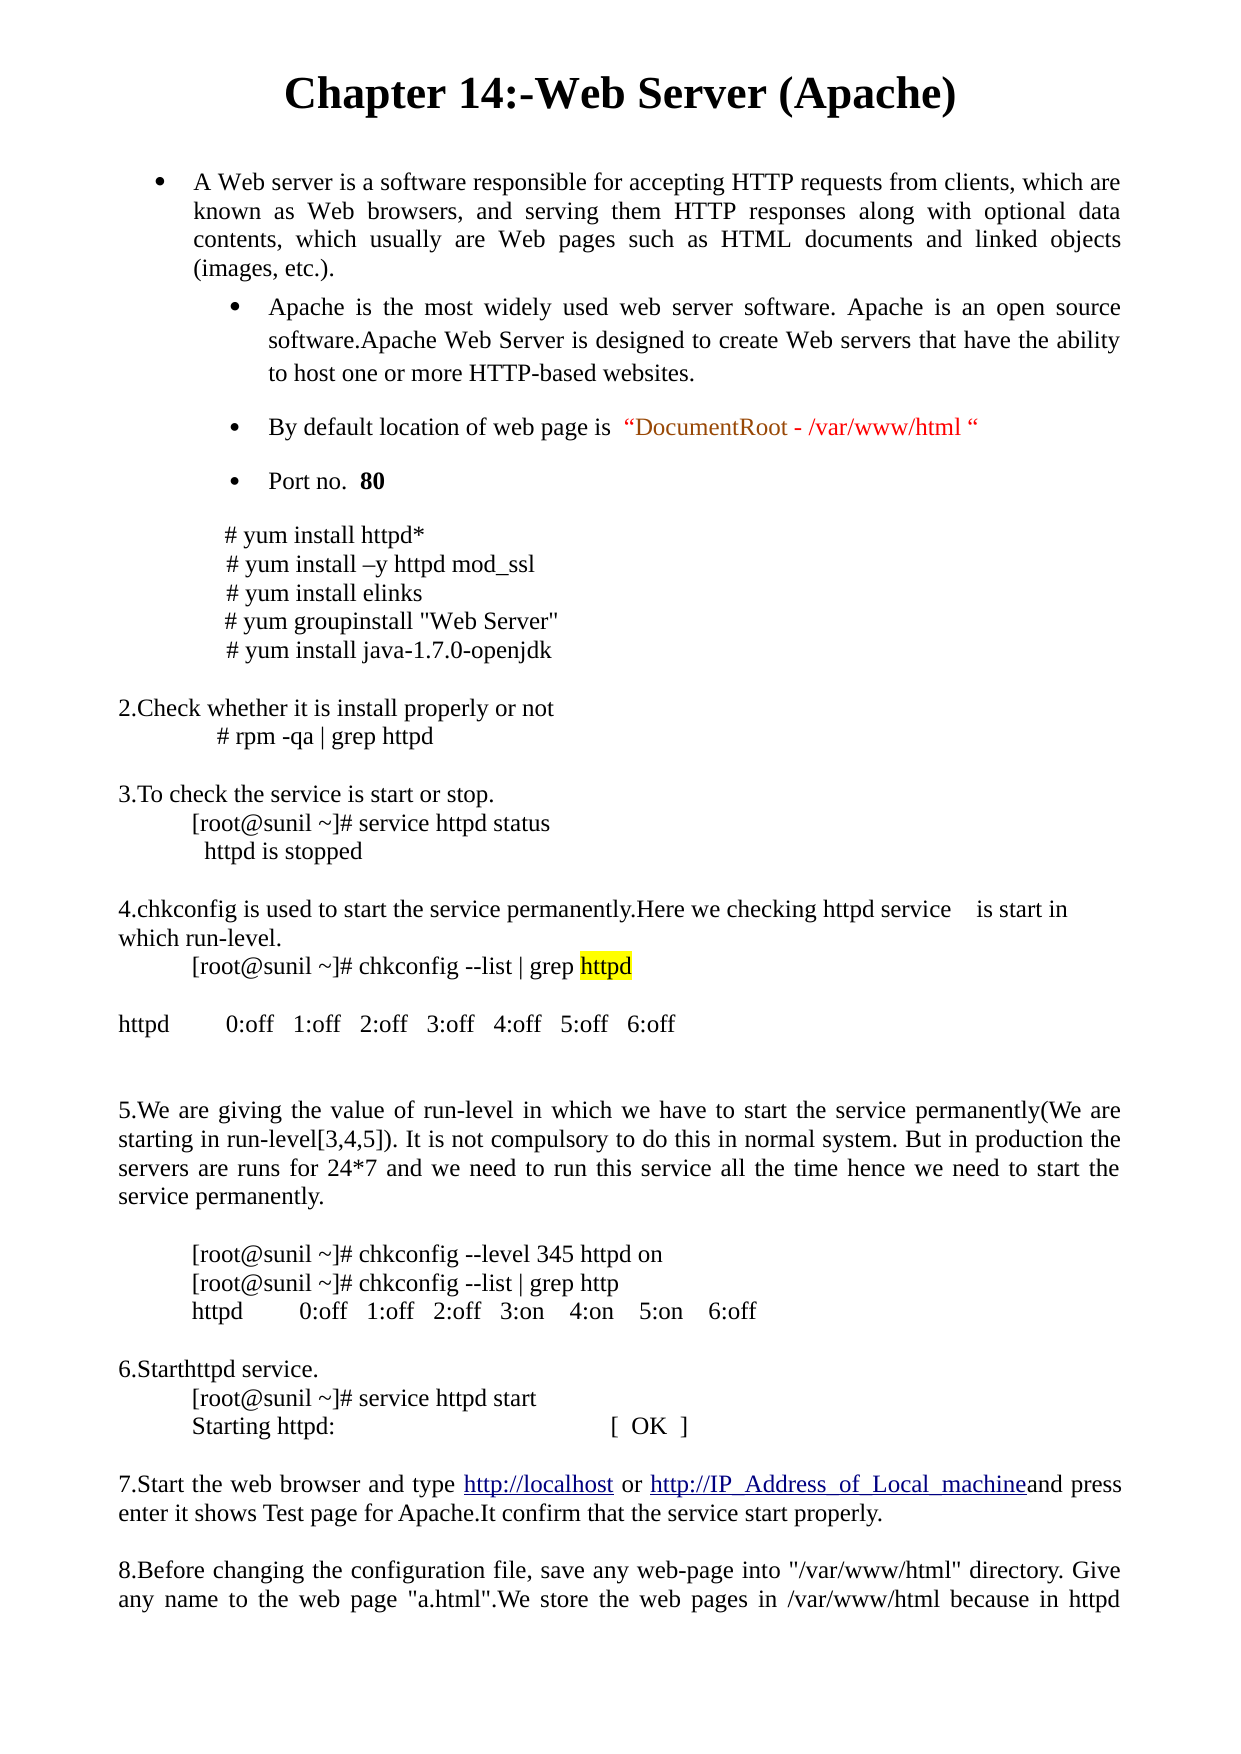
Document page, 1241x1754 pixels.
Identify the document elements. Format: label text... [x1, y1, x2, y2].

text # yum groupinstall "Web Server" [193, 606, 1122, 635]
text # yum install elinks [193, 578, 1122, 606]
text 4.chkconfig is used to start the service permanently.Here we checking httpd service is start in which run-level. [118, 894, 1122, 951]
text Starting httpd: [ OK ] [118, 1411, 1122, 1440]
text # yum install java-1.7.0-openjdk [193, 635, 1122, 664]
text [root@sunil ~]# service httpd start [118, 1383, 1122, 1411]
text httpd is stopped [118, 836, 1122, 865]
text httpd 0:off 1:off 2:off 3:on 4:on 5:on 6:off [118, 1296, 1122, 1325]
text 2.Check whether it is install properly or not [118, 693, 1122, 721]
text 8.Before changing the configuration file, save any web-page into "/var/www/html" directory. Give any name to the web page "a.html".We store the web pages in /var/www/html because in httpd [118, 1555, 1122, 1613]
text Chapter 14:-Web Server (Apache) [118, 66, 1122, 118]
text # yum install httpd* [193, 520, 1122, 549]
text 7.Start the web browser and type http://localhost or http://IP_Address_of_Local_machineand press enter it shows Test page for Apache.It confirm that the service start properly. [118, 1469, 1122, 1526]
text [root@sunil ~]# chkconfig --list | grep httpd [118, 951, 1122, 980]
list Port no. 80 [231, 466, 1122, 495]
text [root@sunil ~]# chkconfig --list | grep http [118, 1268, 1122, 1296]
text httpd 0:off 1:off 2:off 3:off 4:off 5:off 6:off [118, 1009, 1122, 1038]
text # yum install –y httpd mod_ssl [118, 549, 1122, 578]
list By default location of web page is “DocumentRoot - /var/www/html “ [231, 412, 1122, 441]
text 5.We are giving the value of run-level in which we have to start the service permanently(We are starting in run-level[3,4,5]). It is not compulsory to do this in normal system. But in production the servers are runs for 24*7 and we need to run this service all the time hence we need to start the service permanently. [118, 1095, 1122, 1210]
list A Web server is a software responsible for accepting HTTP requests from clients, which are known as Web browsers, and serving them HTTP responses along with optional data contents, which usually are Web pages such as HTML documents and linked objects (images, etc.). [156, 167, 1122, 282]
text 6.Starthttpd service. [118, 1354, 1122, 1383]
text # rpm -qa | grep httpd [118, 721, 1122, 750]
list Apache is the most widely used web server software. Apache is an open source software.Apache Web Server is designed to create Web servers that have the ability to host one or more HTTP-based websites. [231, 292, 1122, 387]
text [root@sunil ~]# chkconfig --level 345 httpd on [118, 1239, 1122, 1268]
text [root@sunil ~]# service httpd status [118, 808, 1122, 836]
text 3.To check the service is start or stop. [118, 779, 1122, 808]
